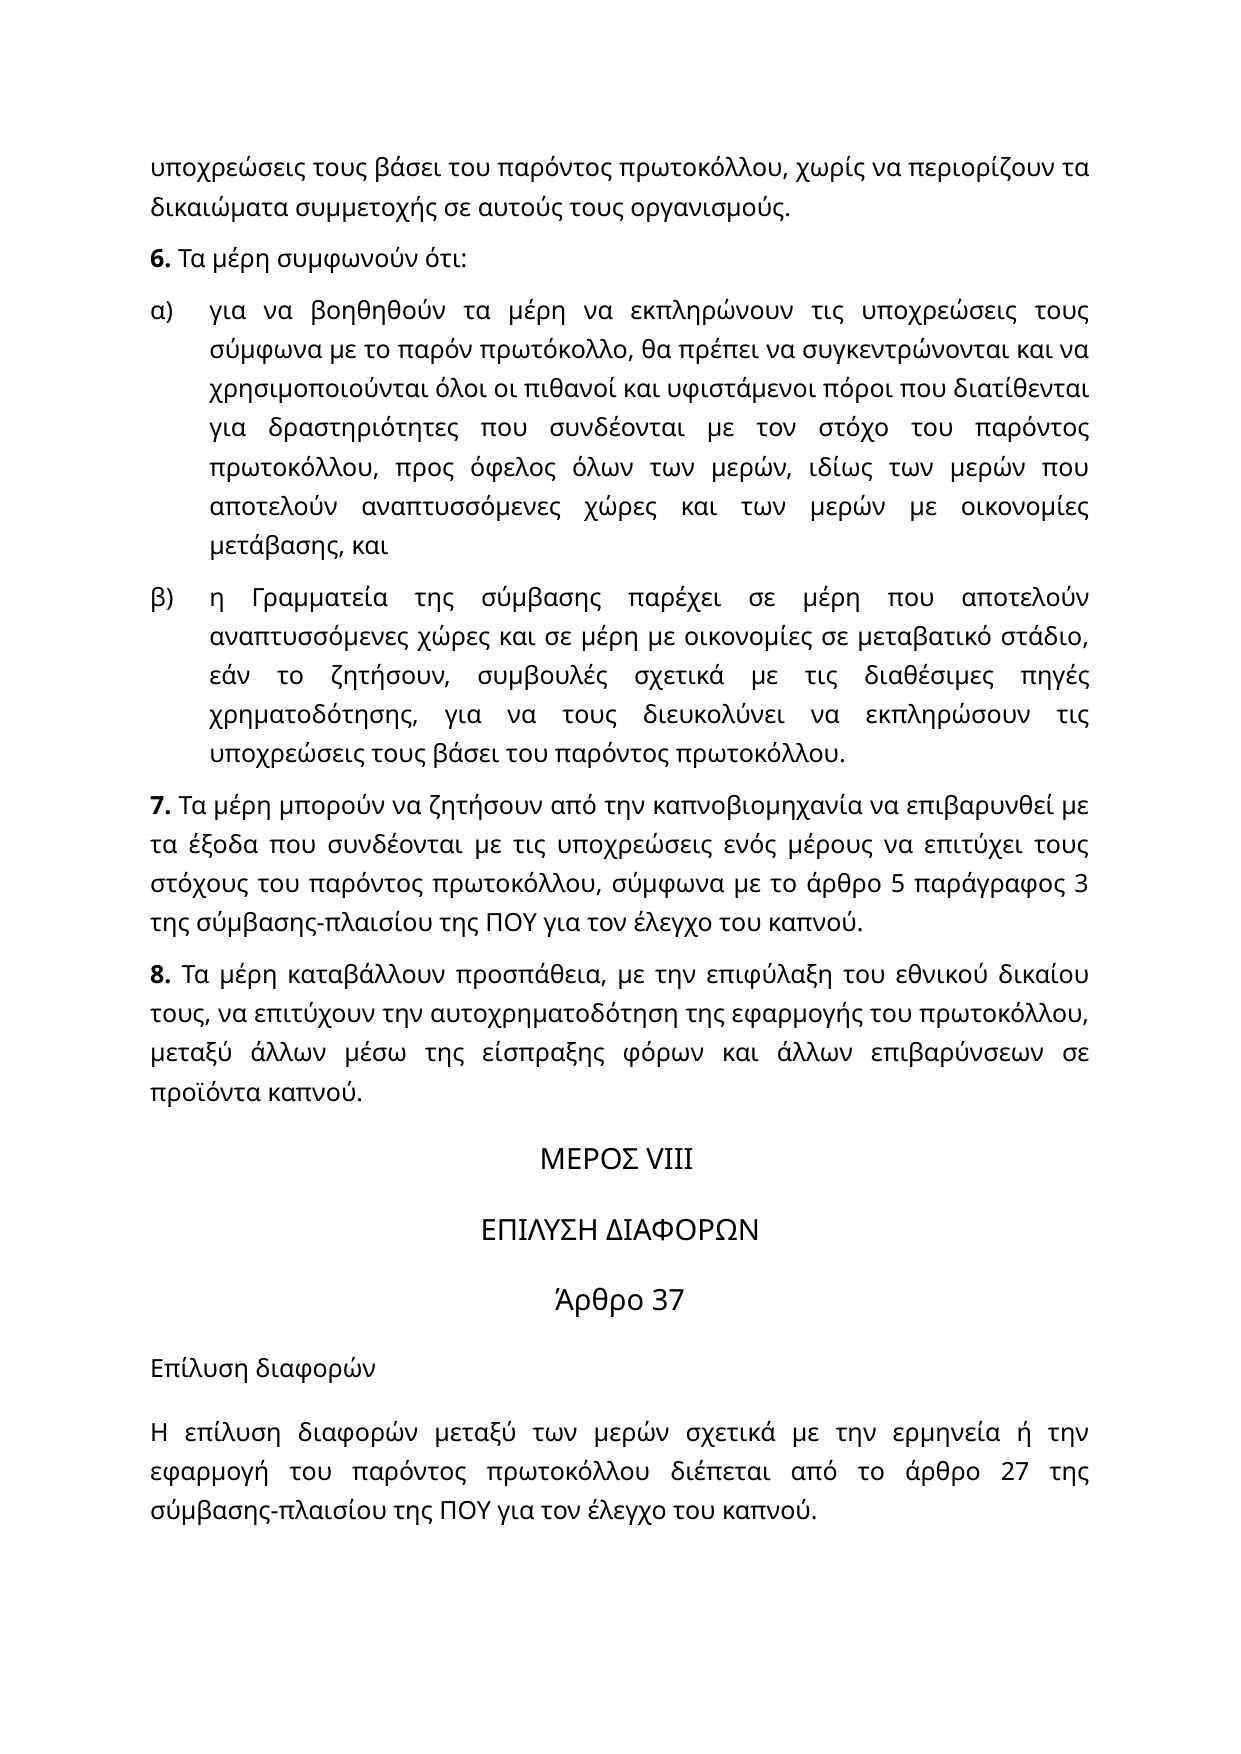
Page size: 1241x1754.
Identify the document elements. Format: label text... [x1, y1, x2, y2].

text Επίλυση διαφορών [150, 1350, 1090, 1384]
text 7. Τα μέρη μπορούν να ζητήσουν από την καπνοβιομηχανία να επιβαρυνθεί με τα έξοδα που συνδέονται με τις υποχρεώσεις ενός μέρους να επιτύχει τους στόχους του παρόντος πρωτοκόλλου, σύμφωνα με το άρθρο 5 παράγραφος 3 της σύμβασης-πλαισίου της ΠΟΥ για τον έλεγχο του καπνού. [150, 787, 1090, 939]
subtitle ΜΕΡΟΣ VIII [150, 1138, 1090, 1178]
text υποχρεώσεις τους βάσει του παρόντος πρωτοκόλλου, χωρίς να περιορίζουν τα δικαιώματα συμμετοχής σε αυτούς τους οργανισμούς. [150, 150, 1090, 223]
subtitle ΕΠΙΛΥΣΗ ΔΙΑΦΟΡΩΝ [150, 1209, 1090, 1249]
text 8. Τα μέρη καταβάλλουν προσπάθεια, με την επιφύλαξη του εθνικού δικαίου τους, να επιτύχουν την αυτοχρηματοδότηση της εφαρμογής του πρωτοκόλλου, μεταξύ άλλων μέσω της είσπραξης φόρων και άλλων επιβαρύνσεων σε προϊόντα καπνού. [150, 957, 1090, 1108]
list α) για να βοηθηθούν τα μέρη να εκπληρώνουν τις υποχρεώσεις τους σύμφωνα με το παρόν πρωτόκολλο, θα πρέπει να συγκεντρώνονται και να χρησιμοποιούνται όλοι οι πιθανοί και υφιστάμενοι πόροι που διατίθενται για δραστηριότητες που συνδέονται με τον στόχο του παρόντος πρωτοκόλλου, προς όφελος όλων των μερών, ιδίως των μερών που αποτελούν αναπτυσσόμενες χώρες και των μερών με οικονομίες μετάβασης, και [150, 292, 1090, 562]
text 6. Τα μέρη συμφωνούν ότι: [150, 241, 1090, 275]
subtitle Άρθρο 37 [150, 1279, 1090, 1319]
list β) η Γραμματεία της σύμβασης παρέχει σε μέρη που αποτελούν αναπτυσσόμενες χώρες και σε μέρη με οικονομίες σε μεταβατικό στάδιο, εάν το ζητήσουν, συμβουλές σχετικά με τις διαθέσιμες πηγές χρηματοδότησης, για να τους διευκολύνει να εκπληρώσουν τις υποχρεώσεις τους βάσει του παρόντος πρωτοκόλλου. [150, 579, 1090, 770]
text Η επίλυση διαφορών μεταξύ των μερών σχετικά με την ερμηνεία ή την εφαρμογή του παρόντος πρωτοκόλλου διέπεται από το άρθρο 27 της σύμβασης-πλαισίου της ΠΟΥ για τον έλεγχο του καπνού. [150, 1414, 1090, 1527]
